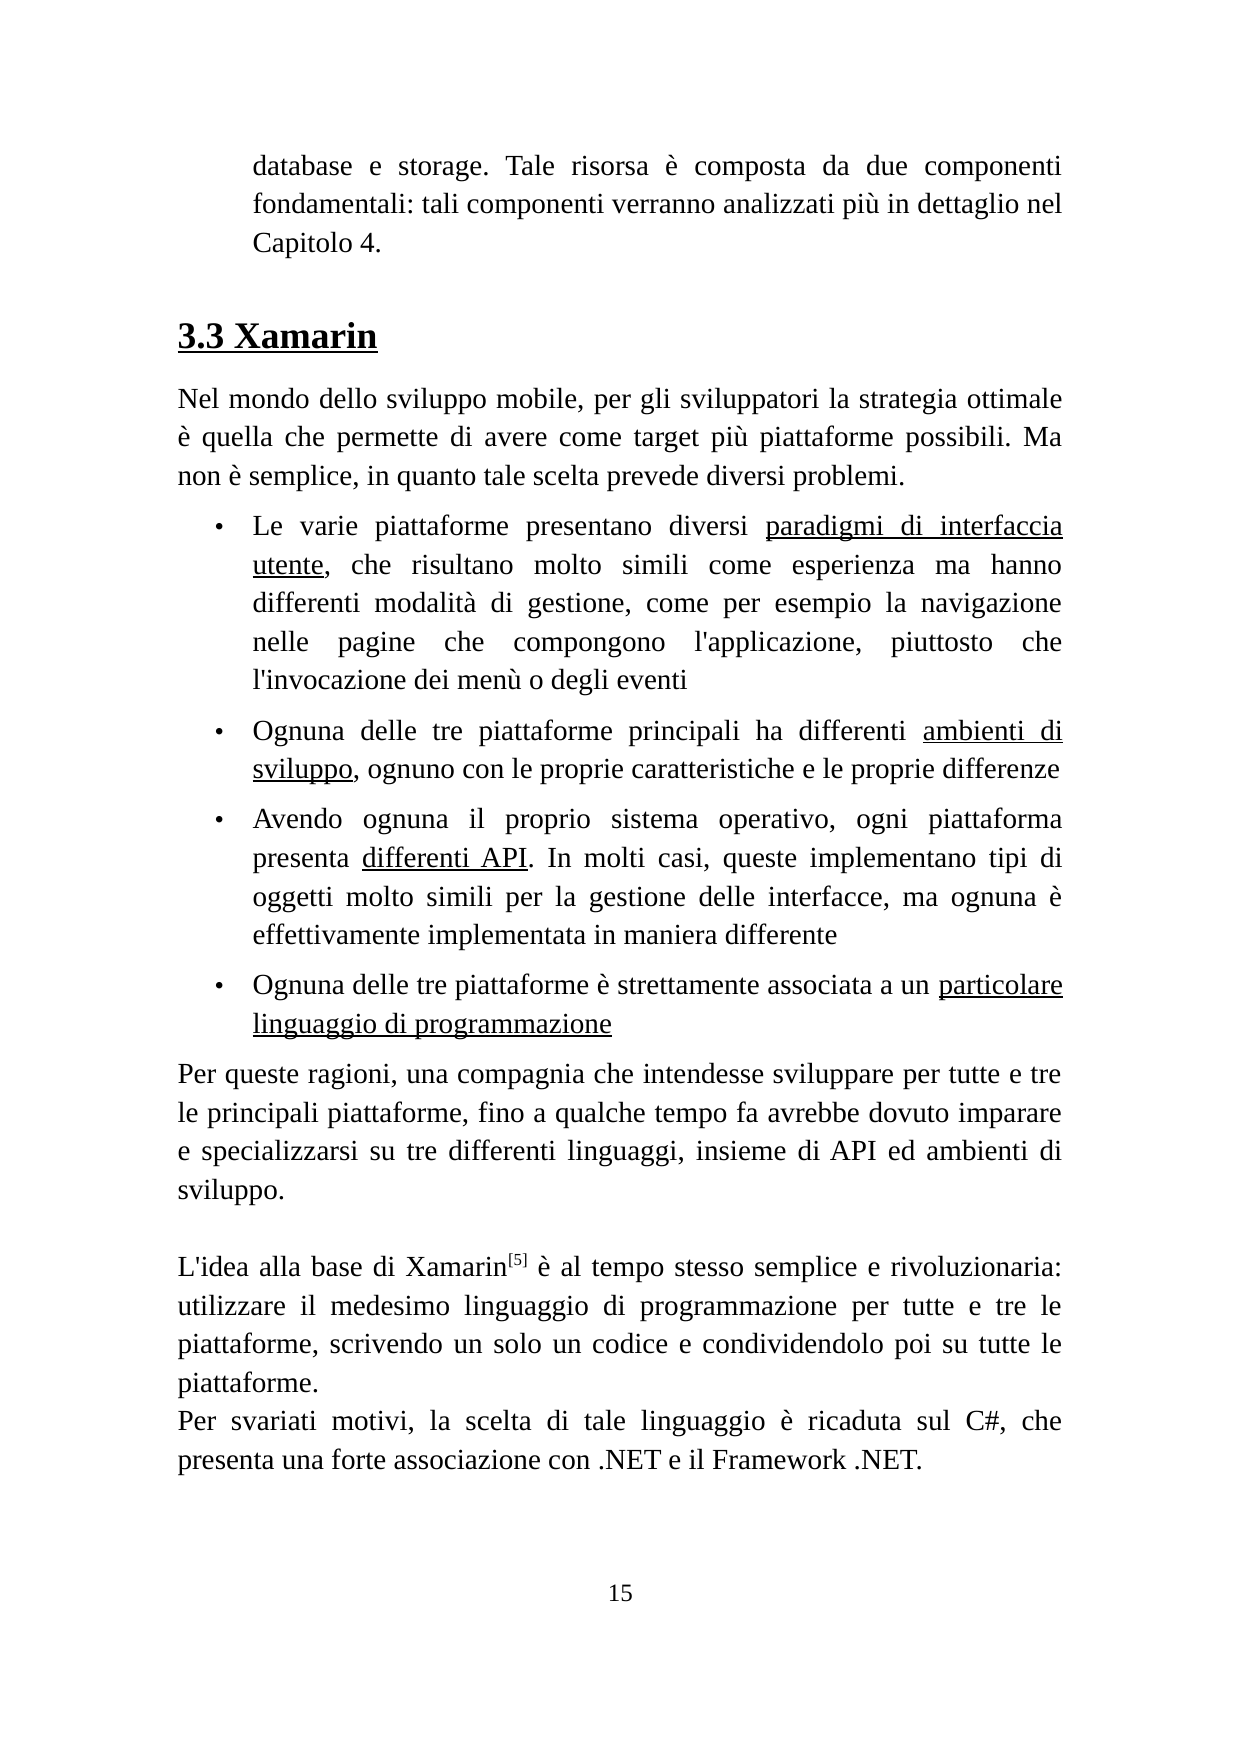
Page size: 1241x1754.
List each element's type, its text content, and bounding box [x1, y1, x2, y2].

list database e storage. Tale risorsa è composta da due componenti fondamentali: tali componenti verranno analizzati più in dettaglio nel Capitolo 4. [215, 148, 1063, 258]
list Ognuna delle tre piattaforme è strettamente associata a un particolare linguaggio di programmazione [215, 967, 1063, 1039]
text 3.3 Xamarin [177, 313, 1063, 357]
list Avendo ognuna il proprio sistema operativo, ogni piattaforma presenta differenti API. In molti casi, queste implementano tipi di oggetti molto simili per la gestione delle interfacce, ma ognuna è effettivamente implementata in maniera differente [215, 802, 1063, 951]
list Ognuna delle tre piattaforme principali ha differenti ambienti di sviluppo, ognuno con le proprie caratteristiche e le proprie differenze [215, 713, 1063, 785]
text L'idea alla base di Xamarin[5] è al tempo stesso semplice e rivoluzionaria: utilizzare il medesimo linguaggio di programmazione per tutte e tre le piattaforme, scrivendo un solo un codice e condividendolo poi su tutte le piattaforme. [177, 1249, 1063, 1398]
text Per queste ragioni, una compagnia che intendesse sviluppare per tutte e tre le principali piattaforme, fino a qualche tempo fa avrebbe dovuto imparare e specializzarsi su tre differenti linguaggi, insieme di API ed ambienti di sviluppo. [177, 1056, 1063, 1206]
text Nel mondo dello sviluppo mobile, per gli sviluppatori la strategia ottimale è quella che permette di avere come target più piattaforme possibili. Ma non è semplice, in quanto tale scelta prevede diversi problemi. [177, 381, 1063, 491]
list Le varie piattaforme presentano diversi paradigmi di interfaccia utente, che risultano molto simili come esperienza ma hanno differenti modalità di gestione, come per esempio la navigazione nelle pagine che compongono l'applicazione, piuttosto che l'invocazione dei menù o degli eventi [215, 508, 1063, 696]
text Per svariati motivi, la scelta di tale linguaggio è ricaduta sul C#, che presenta una forte associazione con .NET e il Framework .NET. [177, 1403, 1063, 1475]
